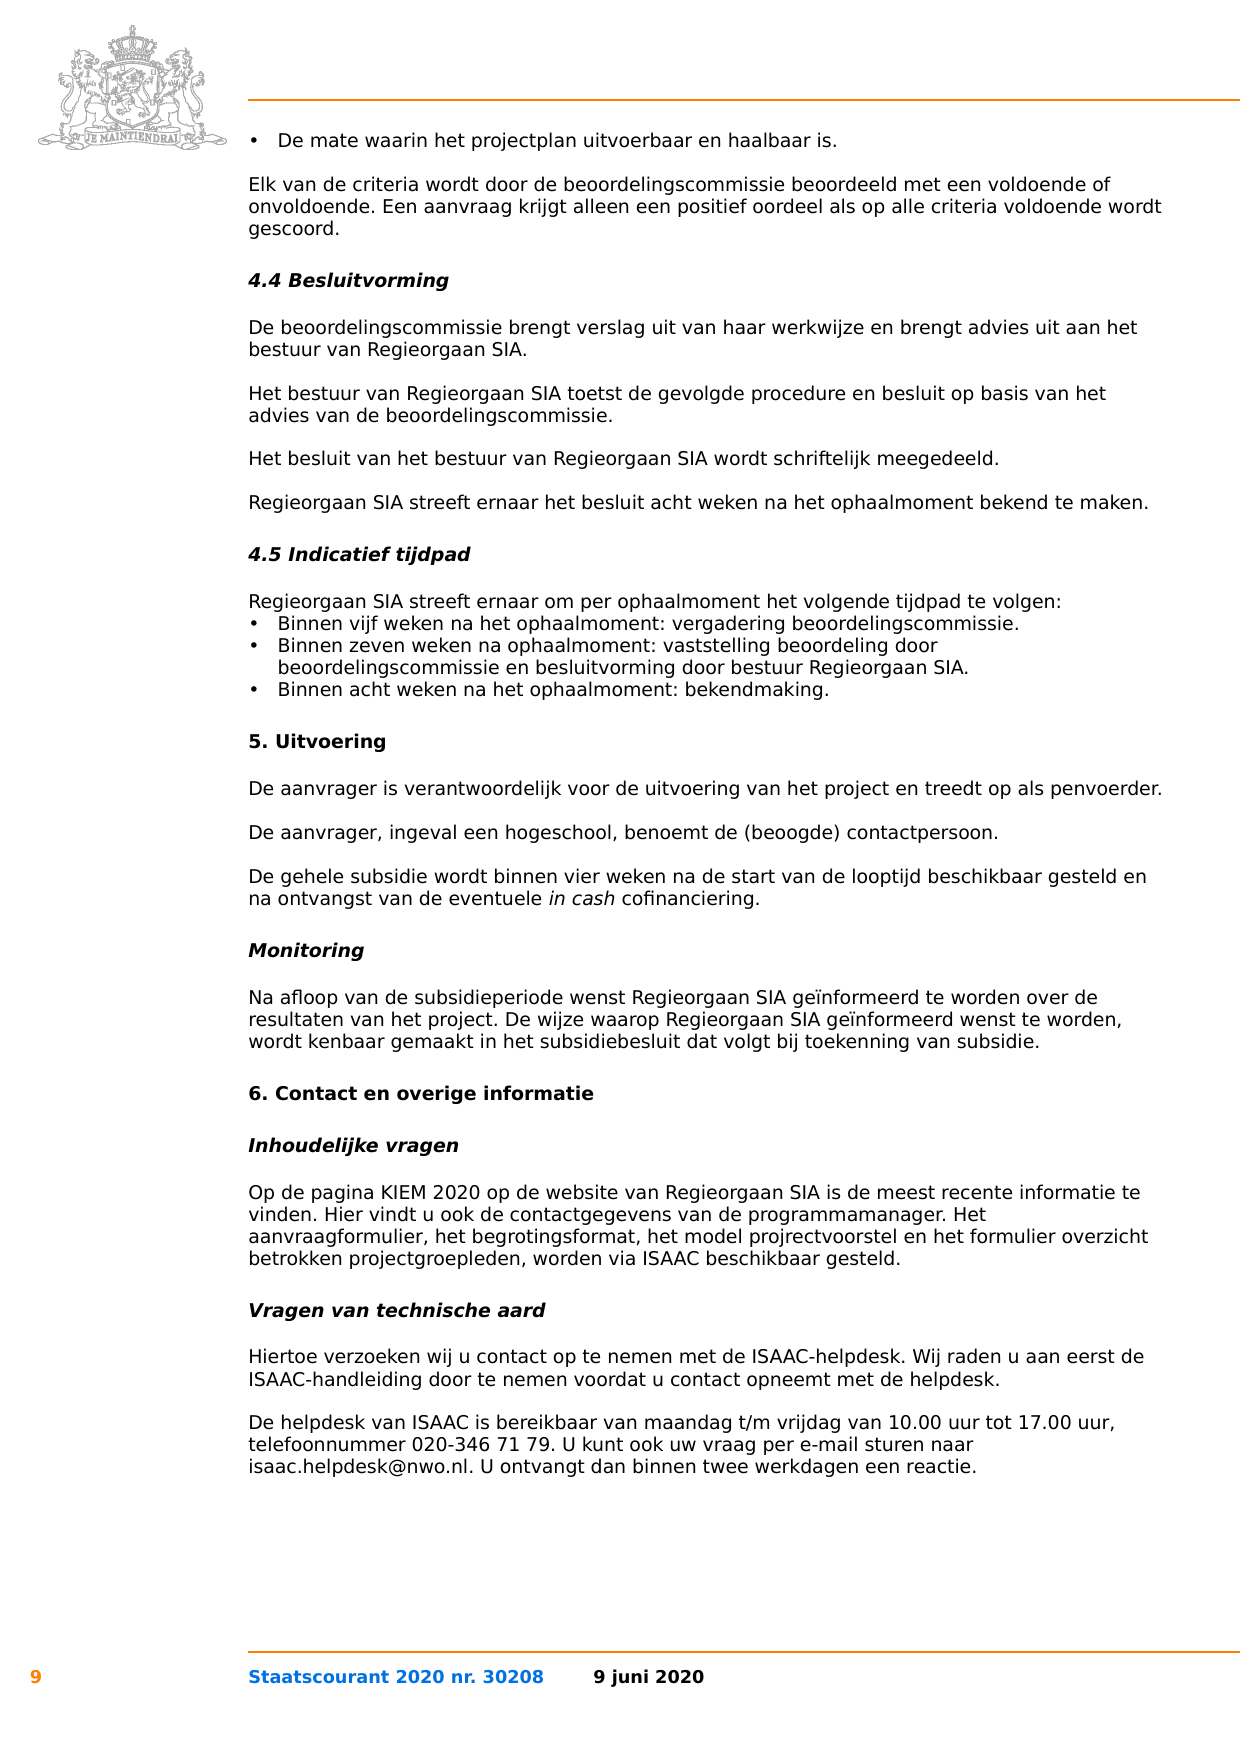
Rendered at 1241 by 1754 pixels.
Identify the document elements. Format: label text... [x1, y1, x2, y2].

text Na afloop van de subsidieperiode wenst Regieorgaan SIA geïnformeerd te worden over de resultaten van het project. De wijze waarop Regieorgaan SIA geïnformeerd wenst te worden, wordt kenbaar gemaakt in het subsidiebesluit dat volgt bij toekenning van subsidie. [248, 987, 1163, 1053]
text • Binnen acht weken na het ophaalmoment: bekendmaking. [248, 679, 1163, 701]
text • De mate waarin het projectplan uitvoerbaar en haalbaar is. [248, 130, 1163, 152]
picture [38, 25, 227, 150]
text • Binnen vijf weken na het ophaalmoment: vergadering beoordelingscommissie. [248, 613, 1163, 635]
text Hiertoe verzoeken wij u contact op te nemen met de ISAAC-helpdesk. Wij raden u aan eerst de ISAAC-handleiding door te nemen voordat u contact opneemt met de helpdesk. [248, 1346, 1163, 1390]
text De beoordelingscommissie brengt verslag uit van haar werkwijze en brengt advies uit aan het bestuur van Regieorgaan SIA. [248, 317, 1163, 361]
text De gehele subsidie wordt binnen vier weken na de start van de looptijd beschikbaar gesteld en na ontvangst van de eventuele in cash cofinanciering. [248, 866, 1163, 910]
text De aanvrager, ingeval een hogeschool, benoemt de (beoogde) contactpersoon. [248, 822, 1163, 844]
subtitle Monitoring [248, 940, 1163, 962]
text De helpdesk van ISAAC is bereikbaar van maandag t/m vrijdag van 10.00 uur tot 17.00 uur, telefoonnummer 020-346 71 79. U kunt ook uw vraag per e-mail sturen naar isaac.helpdesk@nwo.nl. U ontvangt dan binnen twee werkdagen een reactie. [248, 1412, 1163, 1478]
subtitle Inhoudelijke vragen [248, 1134, 1163, 1157]
text • Binnen zeven weken na ophaalmoment: vaststelling beoordeling door beoordelingscommissie en besluitvorming door bestuur Regieorgaan SIA. [248, 635, 1163, 679]
text Het besluit van het bestuur van Regieorgaan SIA wordt schriftelijk meegedeeld. [248, 448, 1163, 470]
text Regieorgaan SIA streeft ernaar om per ophaalmoment het volgende tijdpad te volgen: [248, 591, 1163, 613]
text Het bestuur van Regieorgaan SIA toetst de gevolgde procedure en besluit op basis van het advies van de beoordelingscommissie. [248, 382, 1163, 426]
text Regieorgaan SIA streeft ernaar het besluit acht weken na het ophaalmoment bekend te maken. [248, 492, 1163, 514]
subtitle 5. Uitvoering [248, 731, 1163, 753]
subtitle 6. Contact en overige informatie [248, 1083, 1163, 1104]
text Elk van de criteria wordt door de beoordelingscommissie beoordeeld met een voldoende of onvoldoende. Een aanvraag krijgt alleen een positief oordeel als op alle criteria voldoende wordt gescoord. [248, 174, 1163, 240]
text De aanvrager is verantwoordelijk voor de uitvoering van het project en treedt op als penvoerder. [248, 778, 1163, 800]
text Op de pagina KIEM 2020 op de website van Regieorgaan SIA is de meest recente informatie te vinden. Hier vindt u ook de contactgegevens van de programmamanager. Het aanvraagformulier, het begrotingsformat, het model projrectvoorstel en het formulier overzicht betrokken projectgroepleden, worden via ISAAC beschikbaar gesteld. [248, 1182, 1163, 1269]
subtitle 4.5 Indicatief tijdpad [248, 544, 1163, 566]
subtitle 4.4 Besluitvorming [248, 270, 1163, 292]
subtitle Vragen van technische aard [248, 1299, 1163, 1321]
